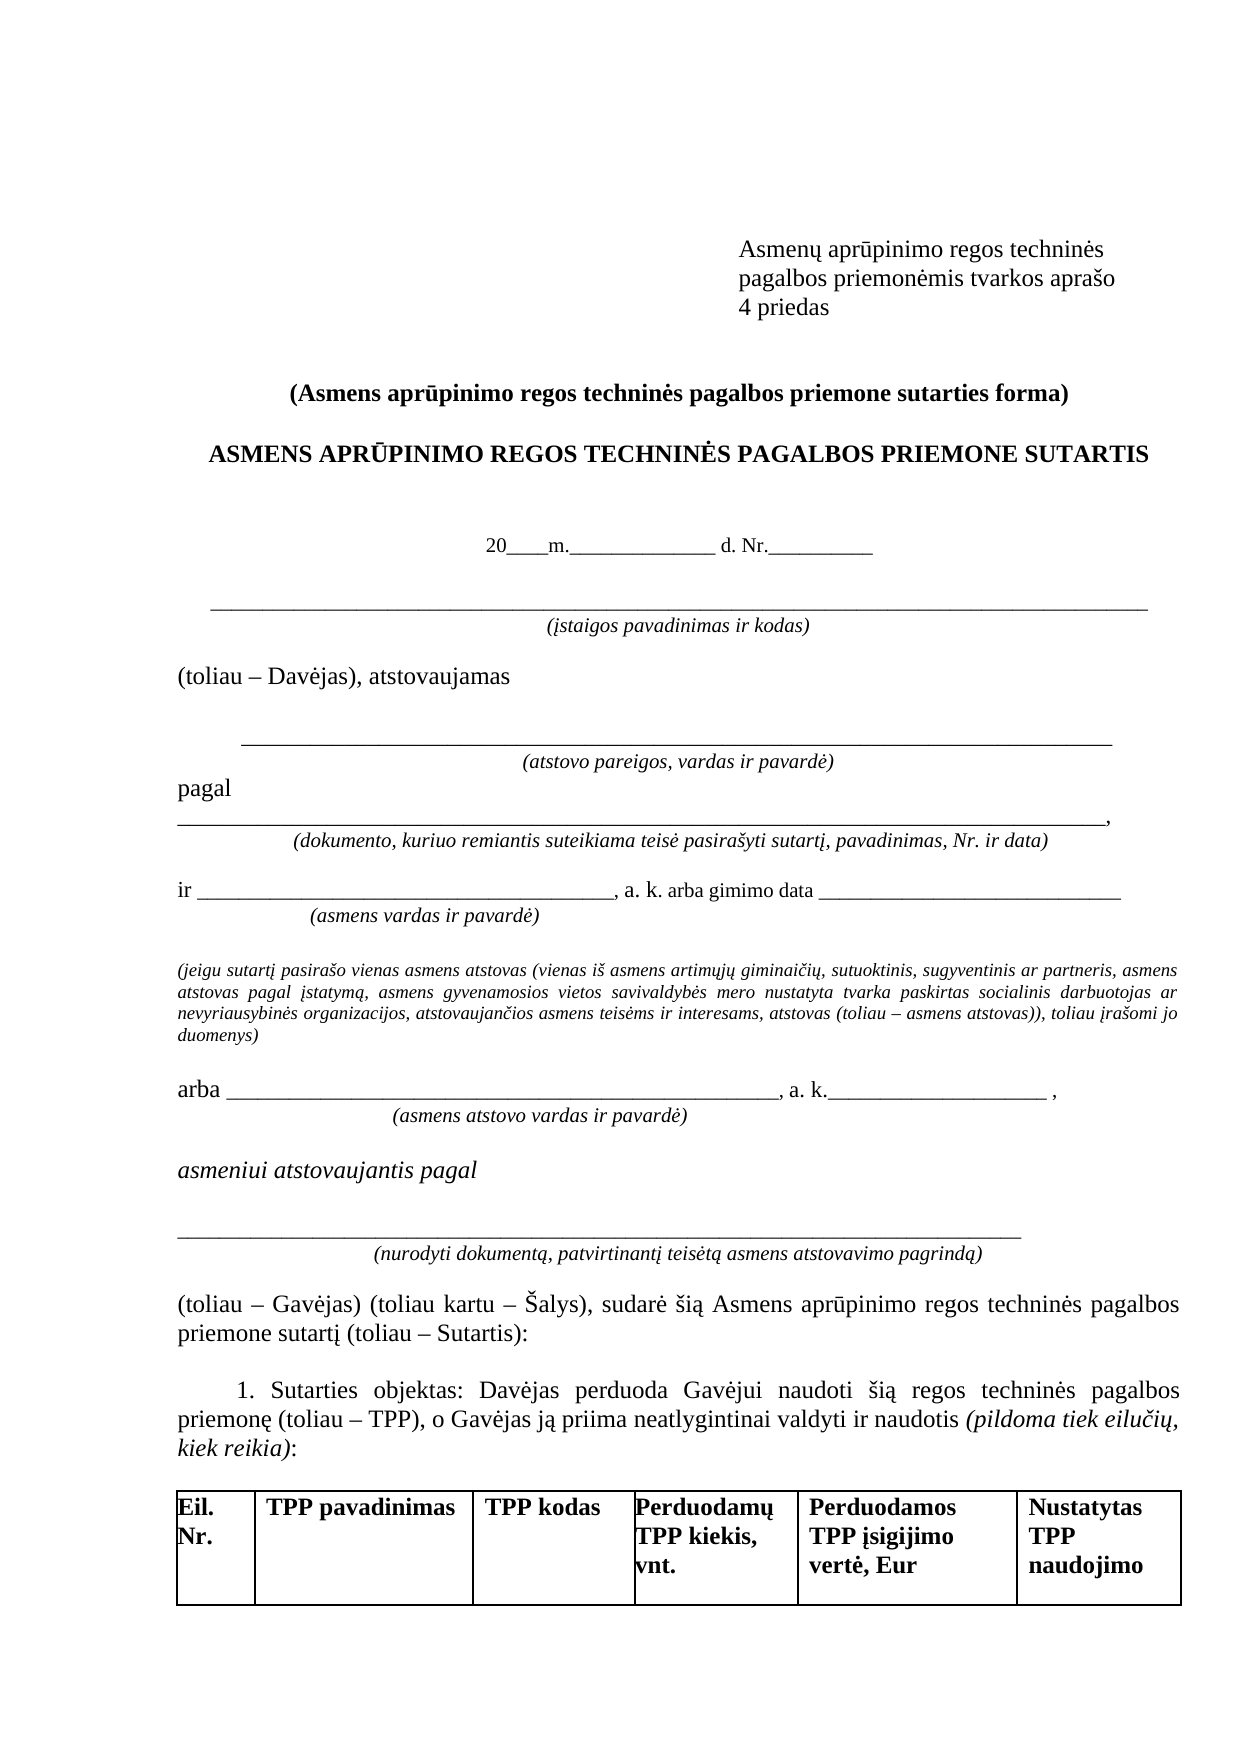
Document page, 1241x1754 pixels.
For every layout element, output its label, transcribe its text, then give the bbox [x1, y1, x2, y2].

text 20____m.______________ d. Nr.__________ [177, 533, 1181, 557]
text arba _____________________________________________________, a. k._____________________ , [177, 1074, 1181, 1103]
text (dokumento, kuriuo remiantis suteikiama teisė pasirašyti sutartį, pavadinimas, Nr. ir data) [177, 828, 1181, 852]
text _________________________________________________________________________________ [177, 1217, 1181, 1241]
text Asmenų aprūpinimo regos techninės [177, 234, 1181, 263]
table_header Nustatytas TPP naudojimo [1018, 1492, 1180, 1604]
text ir ________________________________________, a. k. arba gimimo data _____________________________ [177, 876, 1181, 903]
text (asmens atstovo vardas ir pavardė) [177, 1103, 1181, 1127]
table_header TPP kodas [474, 1492, 634, 1604]
text (toliau – Davėjas), atstovaujamas [177, 661, 1181, 690]
text (nurodyti dokumentą, patvirtinantį teisėtą asmens atstovavimo pagrindą) [177, 1241, 1181, 1265]
text 4 priedas [177, 292, 1181, 321]
text (jeigu sutartį pasirašo vienas asmens atstovas (vienas iš asmens artimųjų giminaičių, sutuoktinis, sugyventinis ar partneris, asmens atstovas pagal įstatymą, asmens gyvenamosios vietos savivaldybės mero nustatyta tvarka paskirtas socialinis darbuotojas ar nevyriausybinės organizacijos, atstovaujančios asmens teisėms ir interesams, atstovas (toliau – asmens atstovas)), toliau įrašomi jo duomenys) [177, 959, 1181, 1045]
text __________________________________________________________________________________________ [177, 589, 1181, 613]
text ASMENS APRŪPINIMO REGOS TECHNINĖS PAGALBOS PRIEMONE SUTARTIS [177, 439, 1181, 468]
text asmeniui atstovaujantis pagal [177, 1156, 1181, 1184]
text (atstovo pareigos, vardas ir pavardė) [177, 749, 1181, 773]
text (įstaigos pavadinimas ir kodas) [177, 613, 1181, 637]
text (toliau – Gavėjas) (toliau kartu – Šalys), sudarė šią Asmens aprūpinimo regos techninės pagalbos priemone sutartį (toliau – Sutartis): [177, 1289, 1181, 1346]
table_header TPP pavadinimas [256, 1492, 472, 1604]
table_header Eil. Nr. [178, 1492, 254, 1604]
text 1. Sutarties objektas: Davėjas perduoda Gavėjui naudoti šią regos techninės pagalbos priemonę (toliau – TPP), o Gavėjas ją priima neatlygintinai valdyti ir naudotis (pildoma tiek eilučių, kiek reikia): [177, 1375, 1181, 1461]
table_header Perduodamos TPP įsigijimo vertė, Eur [799, 1492, 1016, 1604]
text _________________________________________________________________________________, [177, 802, 1181, 828]
table_header Perduodamų TPP kiekis, vnt. [636, 1492, 797, 1604]
text ____________________________________________________________________________ [177, 723, 1181, 749]
text pagalbos priemonėmis tvarkos aprašo [177, 263, 1181, 292]
text pagal [177, 773, 1181, 802]
text (Asmens aprūpinimo regos techninės pagalbos priemone sutarties forma) [177, 378, 1181, 407]
text (asmens vardas ir pavardė) [177, 903, 1181, 927]
